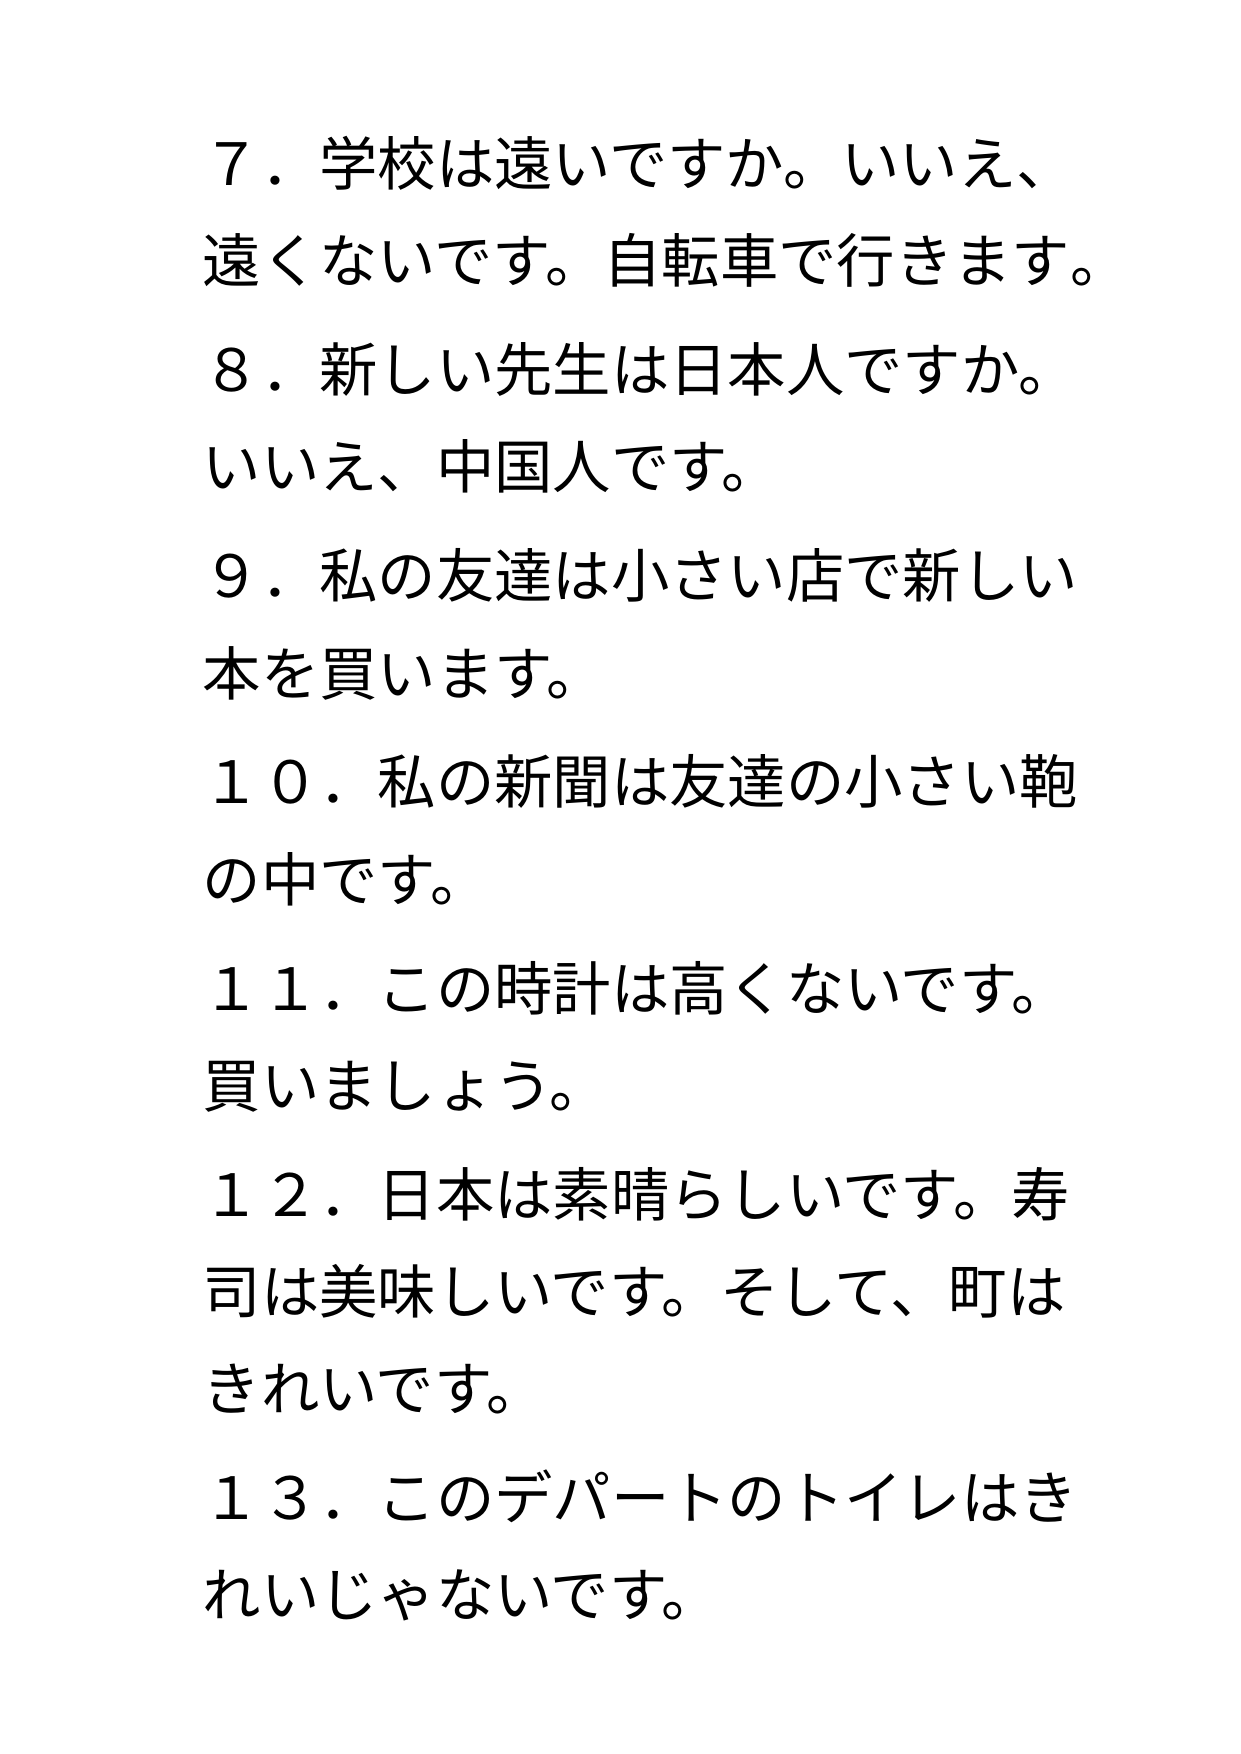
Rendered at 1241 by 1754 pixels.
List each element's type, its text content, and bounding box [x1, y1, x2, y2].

text ８．新しい先生は日本人ですか。いいえ、中国人です。 [202, 324, 1122, 506]
text １２．日本は素晴らしいです。寿司は美味しいです。そして、町はきれいです。 [202, 1148, 1122, 1427]
text ７．学校は遠いですか。いいえ、遠くないです。自転車で行きます。 [202, 118, 1122, 300]
text １０．私の新聞は友達の小さい鞄の中です。 [202, 736, 1122, 918]
text １３．このデパートのトイレはきれいじゃないです。 [202, 1451, 1122, 1633]
text ９．私の友達は小さい店で新しい本を買います。 [202, 530, 1122, 712]
text １１．この時計は高くないです。買いましょう。 [202, 942, 1122, 1124]
